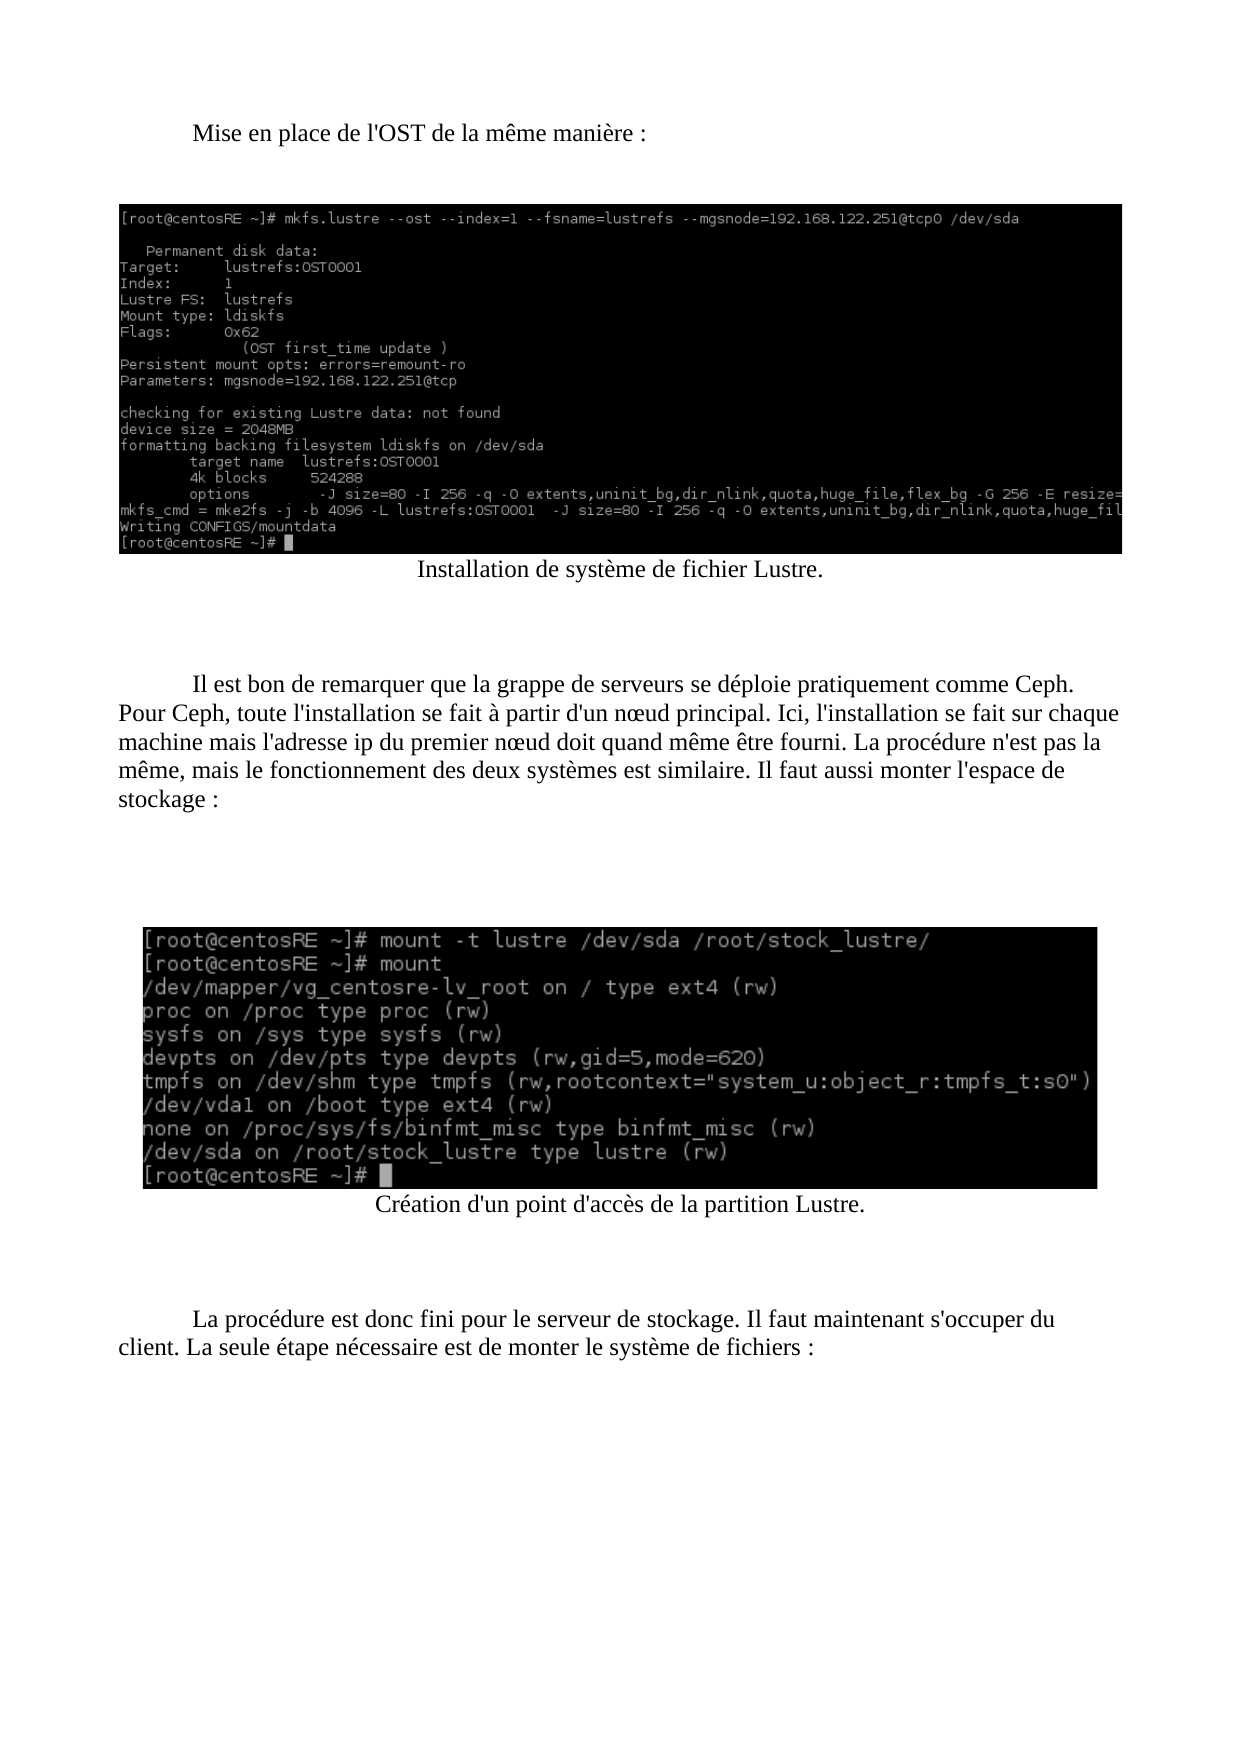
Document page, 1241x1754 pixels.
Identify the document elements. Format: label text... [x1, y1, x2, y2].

text Création d'un point d'accès de la partition Lustre. [118, 1189, 1122, 1217]
text Il est bon de remarquer que la grappe de serveurs se déploie pratiquement comme Ceph. Pour Ceph, toute l'installation se fait à partir d'un nœud principal. Ici, l'installation se fait sur chaque machine mais l'adresse ip du premier nœud doit quand même être fourni. La procédure n'est pas la même, mais le fonctionnement des deux systèmes est similaire. Il faut aussi monter l'espace de stockage : [118, 669, 1122, 813]
text La procédure est donc fini pour le serveur de stockage. Il faut maintenant s'occuper du client. La seule étape nécessaire est de monter le système de fichiers : [118, 1304, 1122, 1361]
picture [118, 204, 1123, 554]
text Installation de système de fichier Lustre. [118, 554, 1122, 583]
picture [142, 927, 1098, 1189]
text Mise en place de l'OST de la même manière : [118, 118, 1122, 147]
